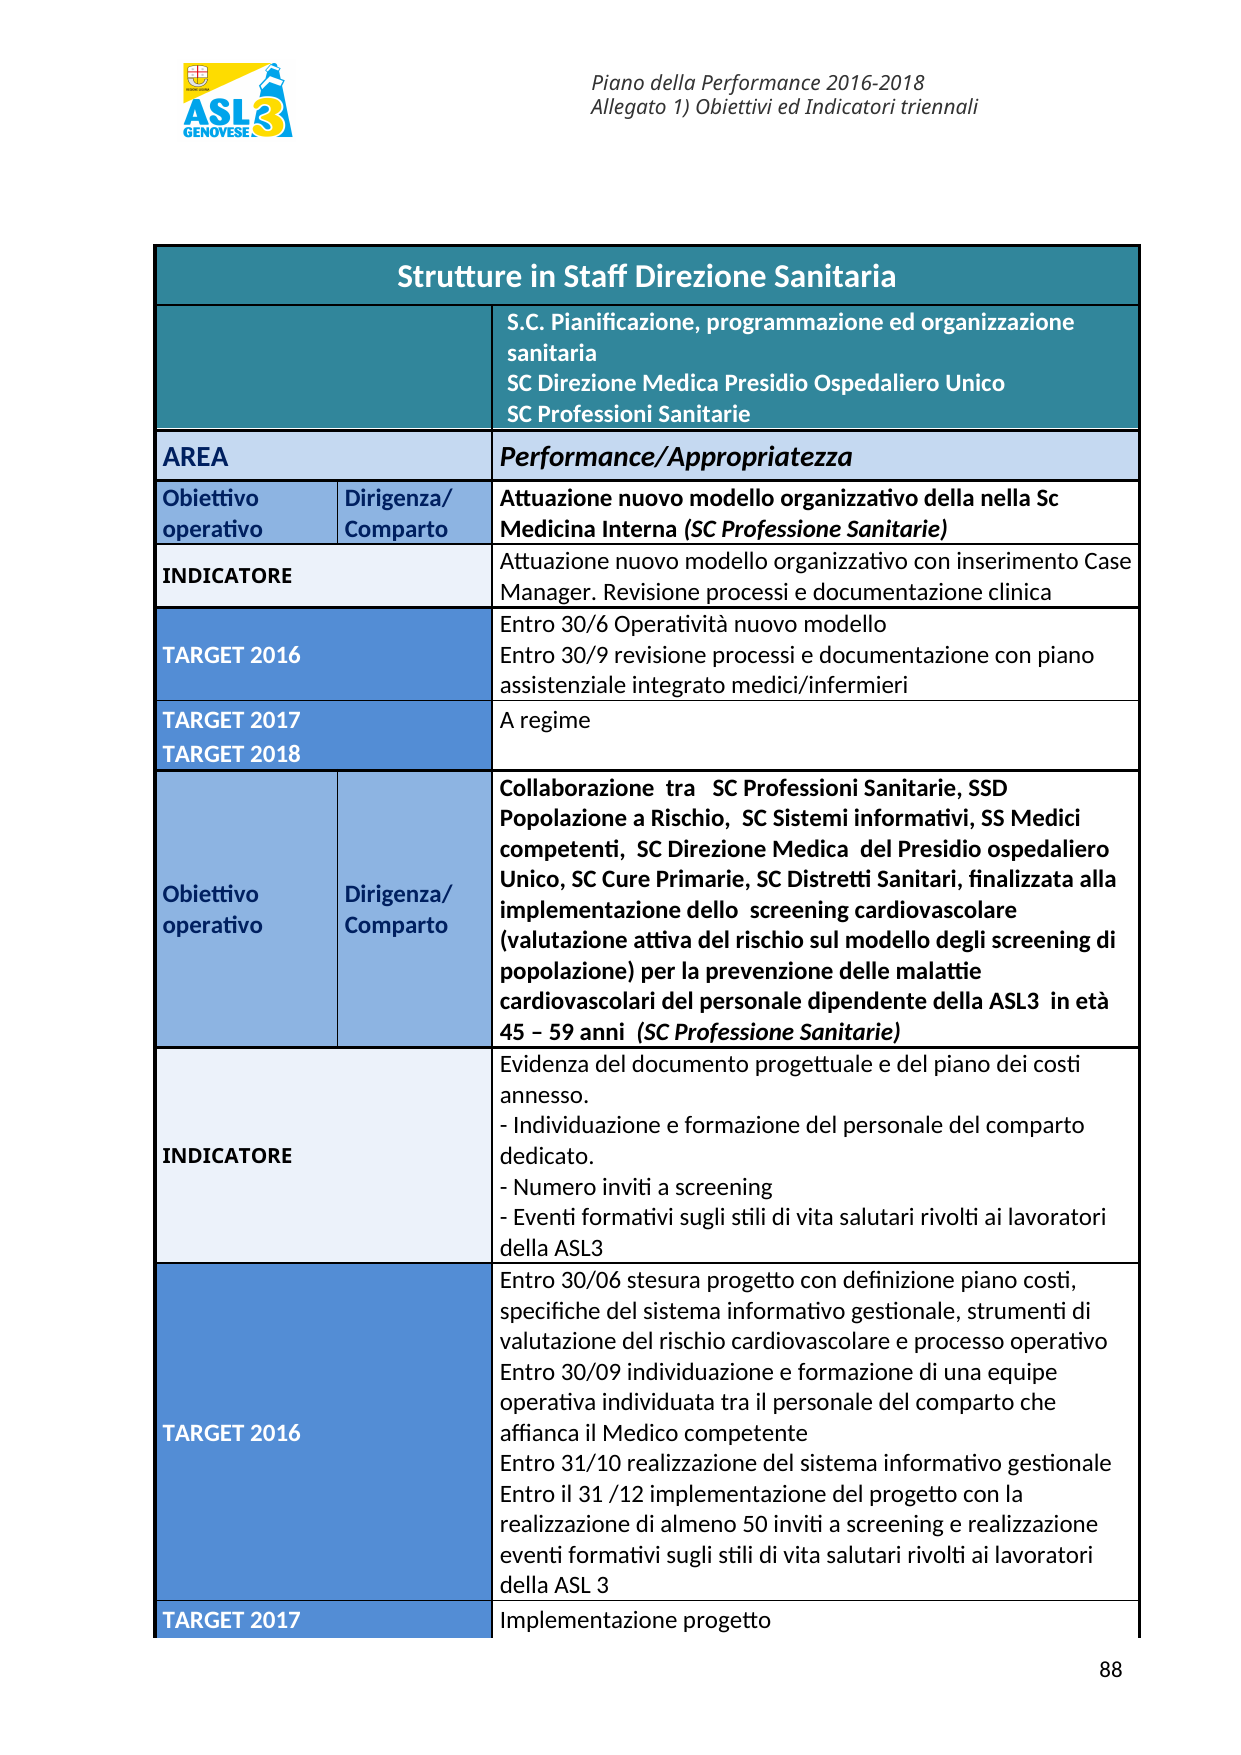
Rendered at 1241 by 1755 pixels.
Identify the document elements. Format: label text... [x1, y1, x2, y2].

table_cell S.C. Pianificazione, programmazione ed organizzazione sanitaria SC Direzione Medica Presidio Ospedaliero Unico SC Professioni Sanitarie [493, 306, 1138, 428]
table_cell Dirigenza/ Comparto [338, 772, 491, 1046]
table_cell Attuazione nuovo modello organizzativo con inserimento Case Manager. Revisione processi e documentazione clinica [493, 545, 1138, 606]
table_cell TARGET 2018 [157, 738, 337, 769]
table_cell [337, 609, 491, 700]
table_cell TARGET 2016 [157, 609, 337, 700]
table_cell AREA [157, 432, 491, 479]
table_cell TARGET 2017 [157, 701, 337, 738]
table_cell Obiettivo operativo [157, 482, 337, 543]
table_cell [493, 738, 1138, 769]
table_cell Collaborazione tra SC Professioni Sanitarie, SSD Popolazione a Rischio, SC Sistemi informativi, SS Medici competenti, SC Direzione Medica del Presidio ospedaliero Unico, SC Cure Primarie, SC Distretti Sanitari, finalizzata alla implementazione dello screening cardiovascolare (valutazione attiva del rischio sul modello degli screening di popolazione) per la prevenzione delle malattie cardiovascolari del personale dipendente della ASL3 in età 45 – 59 anni (SC Professione Sanitarie) [493, 772, 1138, 1046]
table_cell INDICATORE [157, 1049, 491, 1262]
table_cell Performance/Appropriatezza [493, 432, 1138, 479]
table_cell Evidenza del documento progettuale e del piano dei costi annesso. - Individuazione e formazione del personale del comparto dedicato. - Numero inviti a screening - Eventi formativi sugli stili di vita salutari rivolti ai lavoratori della ASL3 [493, 1049, 1138, 1262]
table_cell [337, 1601, 491, 1638]
table_cell A regime [493, 701, 1138, 738]
table_header Strutture in Staff Direzione Sanitaria [157, 247, 1138, 304]
table_cell [337, 701, 491, 738]
table_cell Entro 30/06 stesura progetto con definizione piano costi, specifiche del sistema informativo gestionale, strumenti di valutazione del rischio cardiovascolare e processo operativo Entro 30/09 individuazione e formazione di una equipe operativa individuata tra il personale del comparto che affianca il Medico competente Entro 31/10 realizzazione del sistema informativo gestionale Entro il 31 /12 implementazione del progetto con la realizzazione di almeno 50 inviti a screening e realizzazione eventi formativi sugli stili di vita salutari rivolti ai lavoratori della ASL 3 [493, 1264, 1138, 1600]
table_cell INDICATORE [157, 545, 491, 606]
table_cell [337, 1264, 491, 1600]
table_cell Obiettivo operativo [157, 772, 337, 1046]
table_cell TARGET 2017 [157, 1601, 337, 1638]
table_cell TARGET 2016 [157, 1264, 337, 1600]
table_cell [337, 306, 491, 428]
table_cell Implementazione progetto [493, 1601, 1138, 1638]
table_cell Attuazione nuovo modello organizzativo della nella Sc Medicina Interna (SC Professione Sanitarie) [493, 482, 1138, 543]
table_cell [337, 738, 491, 769]
table_cell Entro 30/6 Operatività nuovo modello Entro 30/9 revisione processi e documentazione con piano assistenziale integrato medici/infermieri [493, 609, 1138, 700]
table_cell [157, 306, 337, 428]
table_cell Dirigenza/ Comparto [338, 482, 491, 543]
